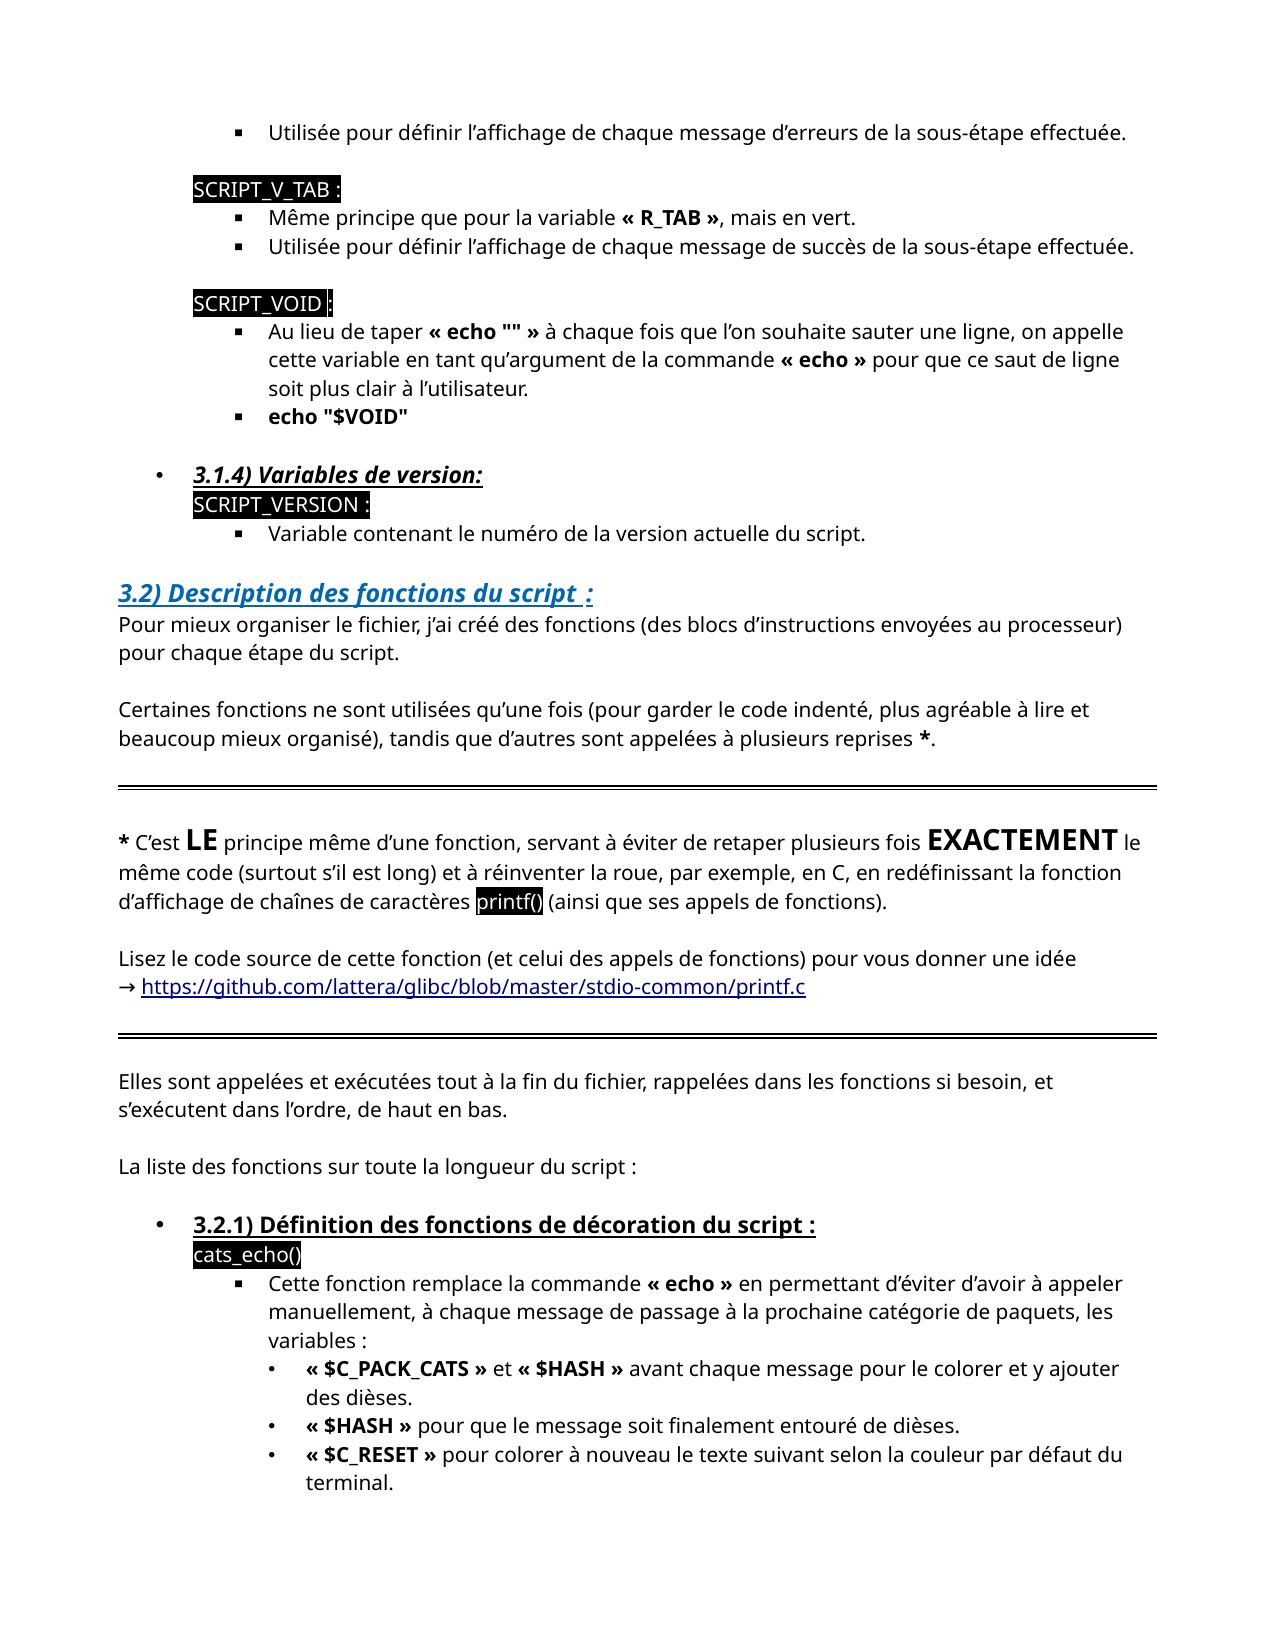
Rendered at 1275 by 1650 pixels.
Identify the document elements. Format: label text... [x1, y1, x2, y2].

text Lisez le code source de cette fonction (et celui des appels de fonctions) pour vous donner une idée [118, 944, 1157, 972]
list « $C_RESET » pour colorer à nouveau le texte suivant selon la couleur par défaut du terminal. [268, 1440, 1157, 1497]
list 3.1.4) Variables de version: [156, 459, 1157, 491]
list Utilisée pour définir l’affichage de chaque message d’erreurs de la sous-étape effectuée. [231, 118, 1157, 147]
list Même principe que pour la variable « R_TAB », mais en vert. [231, 203, 1157, 232]
list SCRIPT_V_TAB : [156, 175, 1157, 203]
text Elles sont appelées et exécutées tout à la fin du fichier, rappelées dans les fonctions si besoin, et s’exécutent dans l’ordre, de haut en bas. [118, 1067, 1157, 1124]
list Variable contenant le numéro de la version actuelle du script. [231, 519, 1157, 547]
list SCRIPT_VERSION : [156, 491, 1157, 519]
list Au lieu de taper « echo "" » à chaque fois que l’on souhaite sauter une ligne, on appelle cette variable en tant qu’argument de la commande « echo » pour que ce saut de ligne soit plus clair à l’utilisateur. [231, 317, 1157, 402]
text Certaines fonctions ne sont utilisées qu’une fois (pour garder le code indenté, plus agréable à lire et beaucoup mieux organisé), tandis que d’autres sont appelées à plusieurs reprises *. [118, 695, 1157, 752]
text 3.2) Description des fonctions du script : [118, 576, 1157, 610]
list « $C_PACK_CATS » et « $HASH » avant chaque message pour le colorer et y ajouter des dièses. [268, 1354, 1157, 1411]
list echo "$VOID" [231, 402, 1157, 431]
text La liste des fonctions sur toute la longueur du script : [118, 1152, 1157, 1181]
list Utilisée pour définir l’affichage de chaque message de succès de la sous-étape effectuée. [231, 232, 1157, 260]
text Pour mieux organiser le fichier, j’ai créé des fonctions (des blocs d’instructions envoyées au processeur) pour chaque étape du script. [118, 610, 1157, 667]
list 3.2.1) Définition des fonctions de décoration du script : [156, 1209, 1157, 1241]
list SCRIPT_VOID : [156, 289, 1157, 317]
list « $HASH » pour que le message soit finalement entouré de dièses. [268, 1411, 1157, 1440]
list cats_echo() [156, 1241, 1157, 1269]
list Cette fonction remplace la commande « echo » en permettant d’éviter d’avoir à appeler manuellement, à chaque message de passage à la prochaine catégorie de paquets, les variables : [231, 1269, 1157, 1354]
text * C’est LE principe même d’une fonction, servant à éviter de retaper plusieurs fois EXACTEMENT le même code (surtout s’il est long) et à réinventer la roue, par exemple, en C, en redéfinissant la fonction d’affichage de chaînes de caractères printf() (ainsi que ses appels de fonctions). [118, 819, 1157, 915]
text → https://github.com/lattera/glibc/blob/master/stdio-common/printf.c [118, 972, 1157, 1001]
